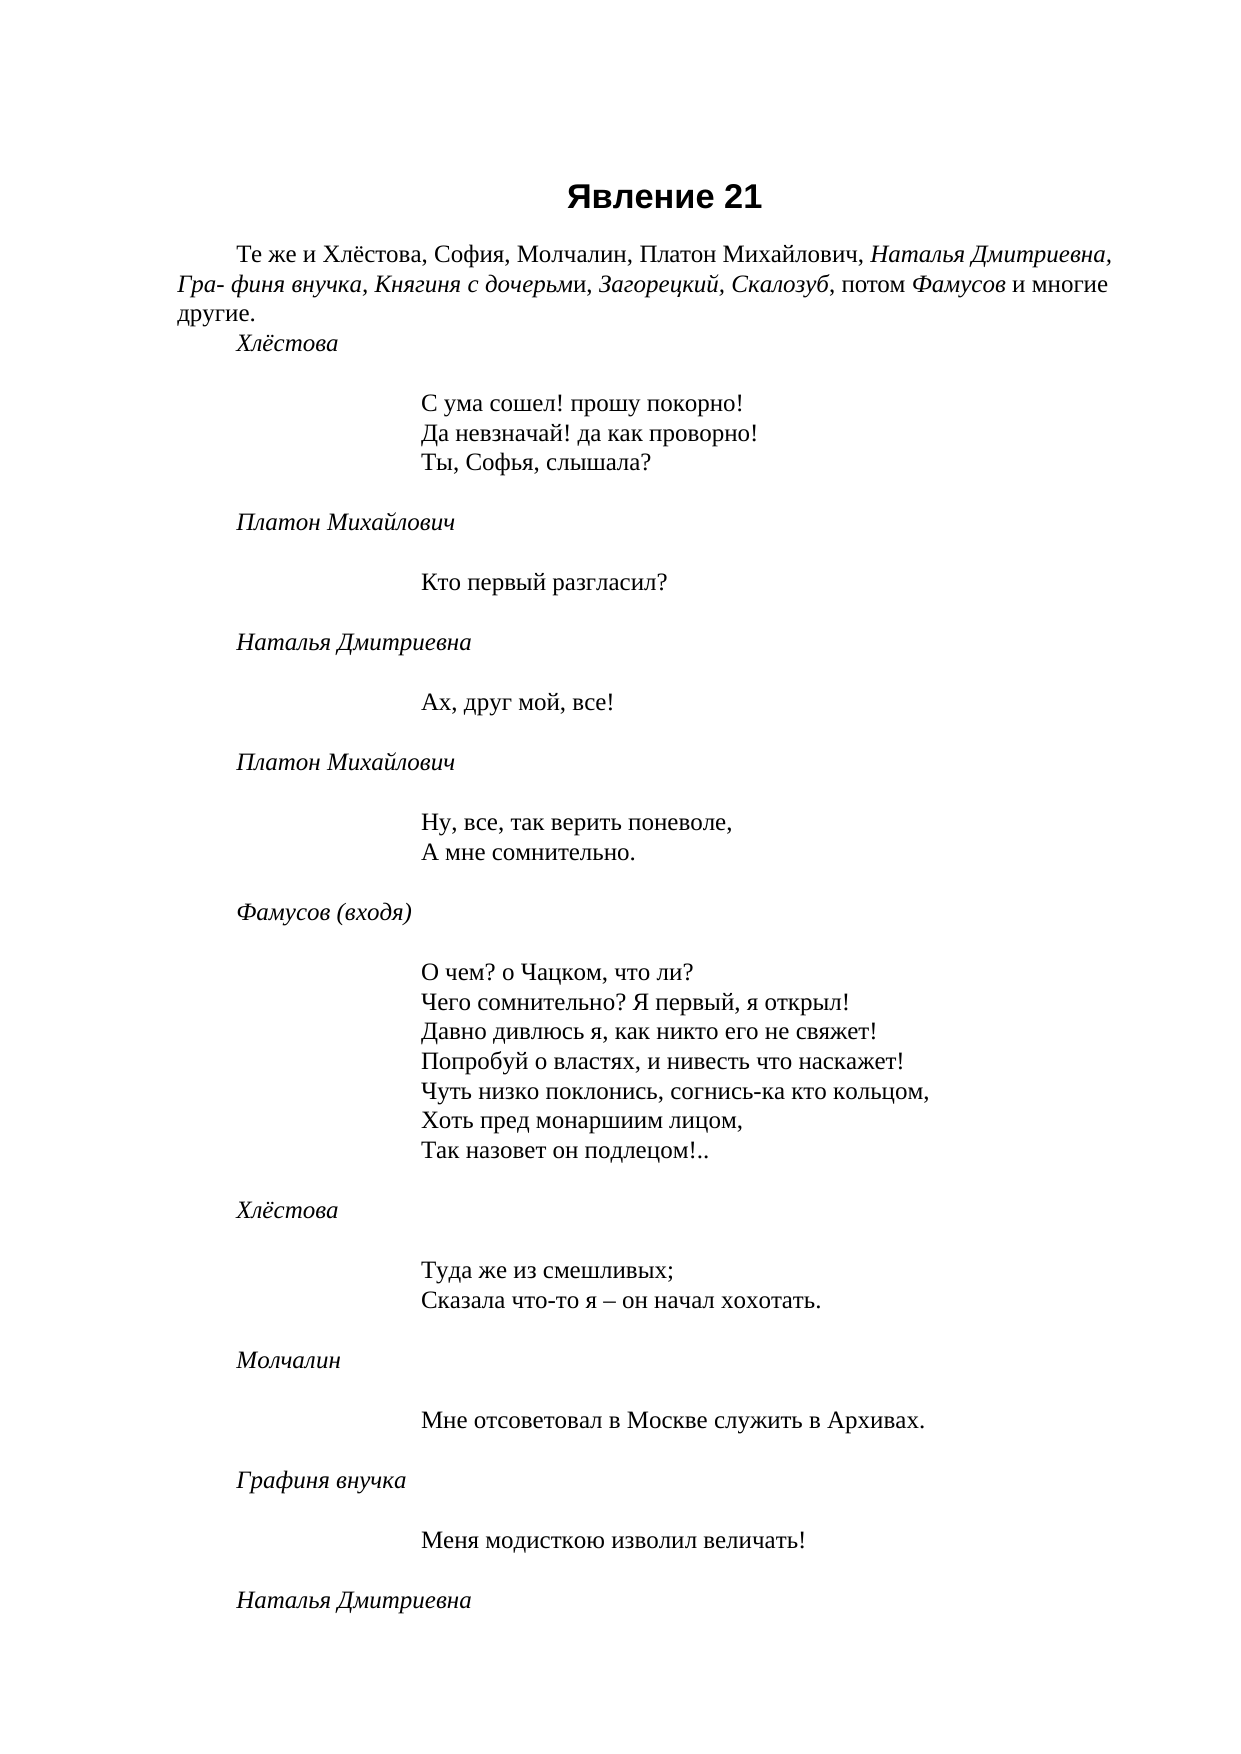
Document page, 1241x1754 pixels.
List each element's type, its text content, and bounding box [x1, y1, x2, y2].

text Наталья Дмитриевна [236, 1586, 1167, 1614]
text Графиня внучка [236, 1465, 1167, 1494]
text Кто первый разгласил? [421, 567, 1167, 596]
text Хлёстова [236, 328, 1167, 357]
text Платон Михайлович [236, 747, 1167, 776]
text Меня модисткою изволил величать! [421, 1525, 1167, 1554]
text Сказала что-то я – он начал хохотать. [421, 1285, 1167, 1314]
text Те же и Xлёстова, София, Молчалин, Платон Михайлович, Наталья Дмитриевна, Гра- финя внучка, Княгиня с дочерьми, Загорецкий, Скалозуб, потом Фамусов и многие другие. [177, 239, 1167, 327]
text Молчалин [236, 1345, 1167, 1374]
subtitle Явление 21 [252, 176, 1077, 216]
text Чуть низко поклонись, согнись-ка кто кольцом, Хоть пред монаршиим лицом, [421, 1076, 945, 1134]
text Хлёстова [236, 1195, 1167, 1224]
text Ну, все, так верить поневоле, А мне сомнительно. [421, 807, 748, 866]
text Туда же из смешливых; [421, 1255, 1167, 1284]
text Наталья Дмитриевна [236, 627, 1167, 656]
text Чего сомнительно? Я первый, я открыл! Давно дивлюсь я, как никто его не свяжет! Попробуй о властях, и нивесть что наскажет! [421, 987, 910, 1075]
text Платон Михайлович [236, 507, 1167, 536]
text Так назовет он подлецом!.. [421, 1135, 1167, 1164]
text Мне отсоветовал в Москве служить в Архивах. [421, 1405, 1167, 1434]
text Фамусов (входя) [236, 897, 1167, 926]
text Ах, друг мой, все! [421, 687, 1167, 716]
text С ума сошел! прошу покорно! Да невзначай! да как проворно! Ты, Софья, слышала? [421, 388, 766, 476]
text О чем? о Чацком, что ли? [421, 957, 1167, 986]
